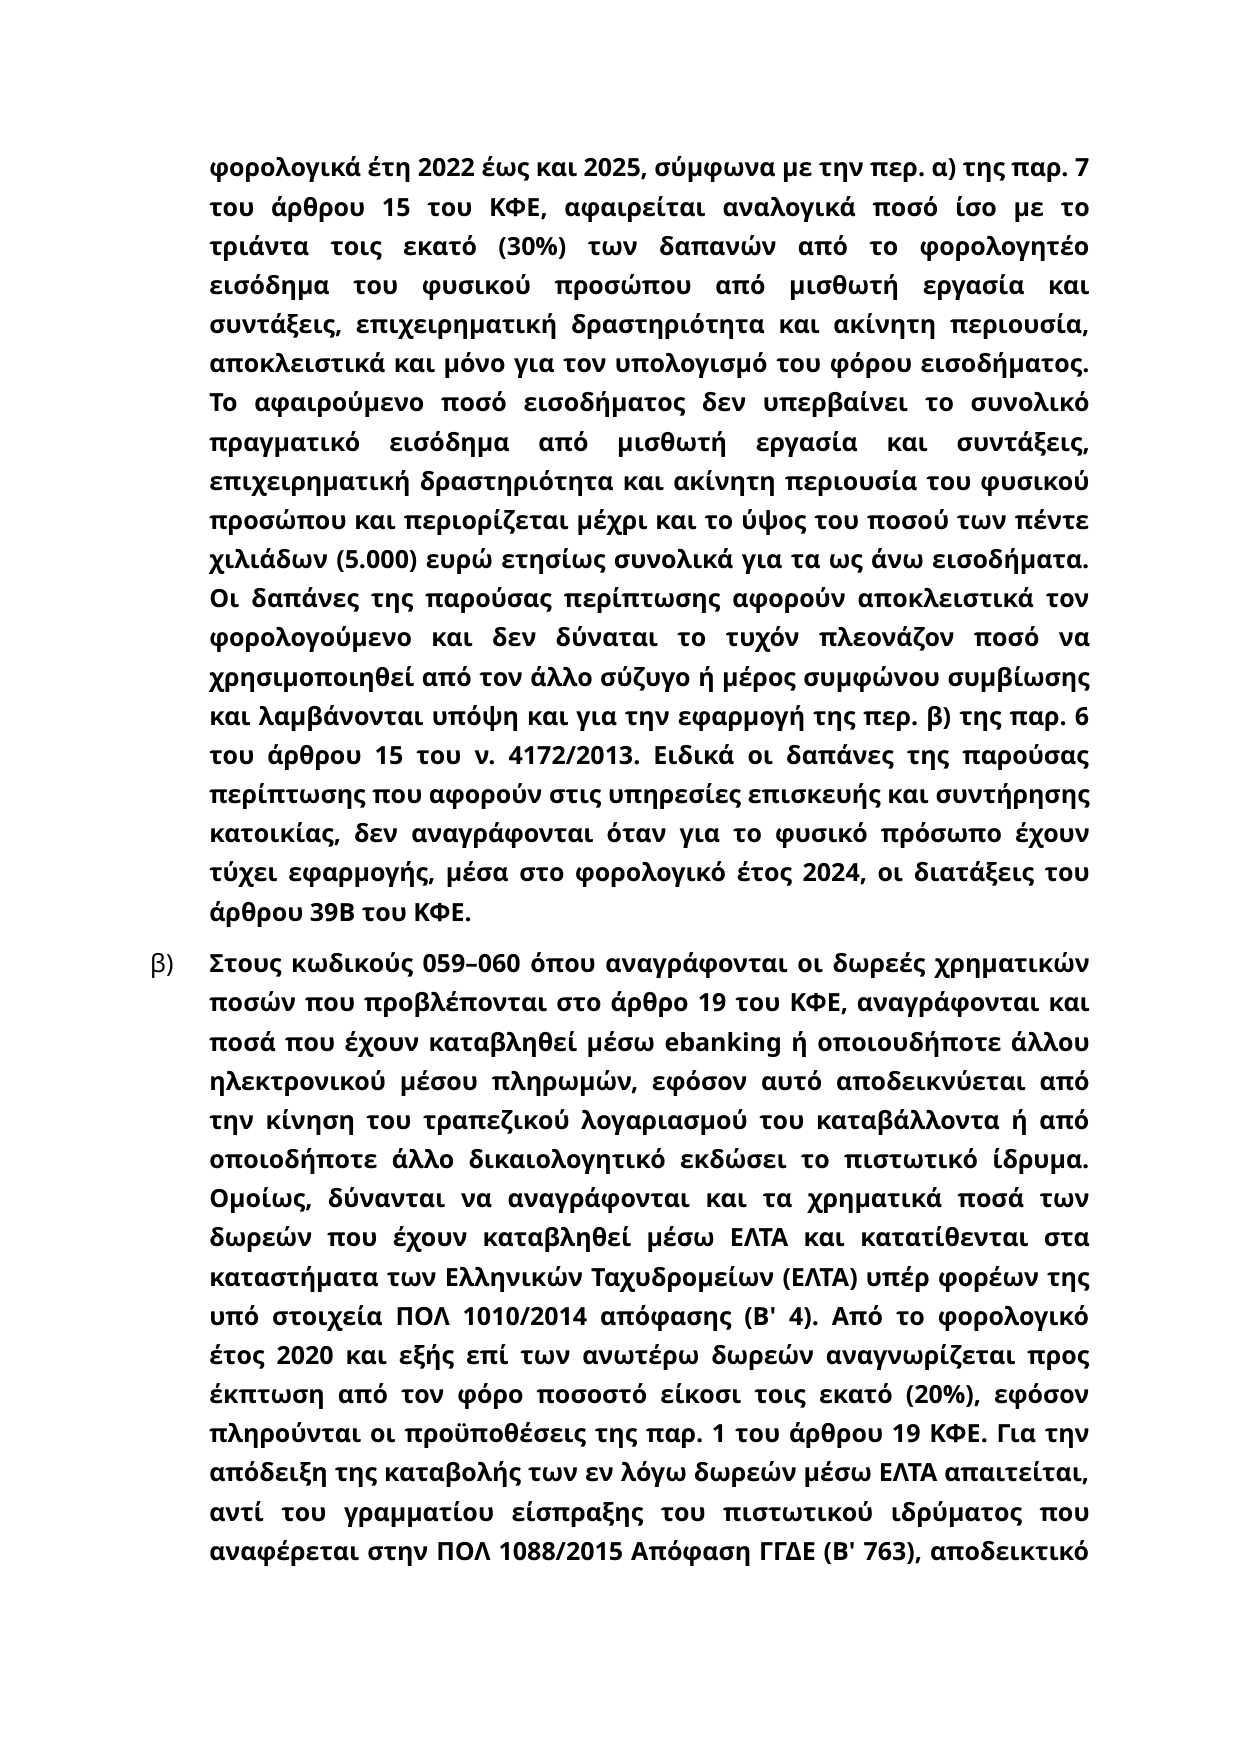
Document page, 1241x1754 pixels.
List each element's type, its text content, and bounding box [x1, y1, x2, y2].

list φορολογικά έτη 2022 έως και 2025, σύμφωνα με την περ. α) της παρ. 7 του άρθρου 15 του ΚΦΕ, αφαιρείται αναλογικά ποσό ίσο με το τριάντα τοις εκατό (30%) των δαπανών από το φορολογητέο εισόδημα του φυσικού προσώπου από μισθωτή εργασία και συντάξεις, επιχειρηματική δραστηριότητα και ακίνητη περιουσία, αποκλειστικά και μόνο για τον υπολογισμό του φόρου εισοδήματος. Το αφαιρούμενο ποσό εισοδήματος δεν υπερβαίνει το συνολικό πραγματικό εισόδημα από μισθωτή εργασία και συντάξεις, επιχειρηματική δραστηριότητα και ακίνητη περιουσία του φυσικού προσώπου και περιορίζεται μέχρι και το ύψος του ποσού των πέντε χιλιάδων (5.000) ευρώ ετησίως συνολικά για τα ως άνω εισοδήματα. Οι δαπάνες της παρούσας περίπτωσης αφορούν αποκλειστικά τον φορολογούμενο και δεν δύναται το τυχόν πλεονάζον ποσό να χρησιμοποιηθεί από τον άλλο σύζυγο ή μέρος συμφώνου συμβίωσης και λαμβάνονται υπόψη και για την εφαρμογή της περ. β) της παρ. 6 του άρθρου 15 του ν. 4172/2013. Ειδικά οι δαπάνες της παρούσας περίπτωσης που αφορούν στις υπηρεσίες επισκευής και συντήρησης κατοικίας, δεν αναγράφονται όταν για το φυσικό πρόσωπο έχουν τύχει εφαρμογής, μέσα στο φορολογικό έτος 2024, οι διατάξεις του άρθρου 39Β του ΚΦΕ. [150, 150, 1090, 928]
list β) Στους κωδικούς 059–060 όπου αναγράφονται οι δωρεές χρηματικών ποσών που προβλέπονται στο άρθρο 19 του ΚΦΕ, αναγράφονται και ποσά που έχουν καταβληθεί μέσω ebanking ή οποιουδήποτε άλλου ηλεκτρονικού μέσου πληρωμών, εφόσον αυτό αποδεικνύεται από την κίνηση του τραπεζικού λογαριασμού του καταβάλλοντα ή από οποιοδήποτε άλλο δικαιολογητικό εκδώσει το πιστωτικό ίδρυμα. Ομοίως, δύνανται να αναγράφονται και τα χρηματικά ποσά των δωρεών που έχουν καταβληθεί μέσω ΕΛΤΑ και κατατίθενται στα καταστήματα των Ελληνικών Ταχυδρομείων (ΕΛΤΑ) υπέρ φορέων της υπό στοιχεία ΠΟΛ 1010/2014 απόφασης (Β' 4). Από το φορολογικό έτος 2020 και εξής επί των ανωτέρω δωρεών αναγνωρίζεται προς έκπτωση από τον φόρο ποσοστό είκοσι τοις εκατό (20%), εφόσον πληρούνται οι προϋποθέσεις της παρ. 1 του άρθρου 19 ΚΦΕ. Για την απόδειξη της καταβολής των εν λόγω δωρεών μέσω ΕΛΤΑ απαιτείται, αντί του γραμματίου είσπραξης του πιστωτικού ιδρύματος που αναφέρεται στην ΠΟΛ 1088/2015 Απόφαση ΓΓΔΕ (Β' 763), αποδεικτικό [150, 946, 1090, 1567]
